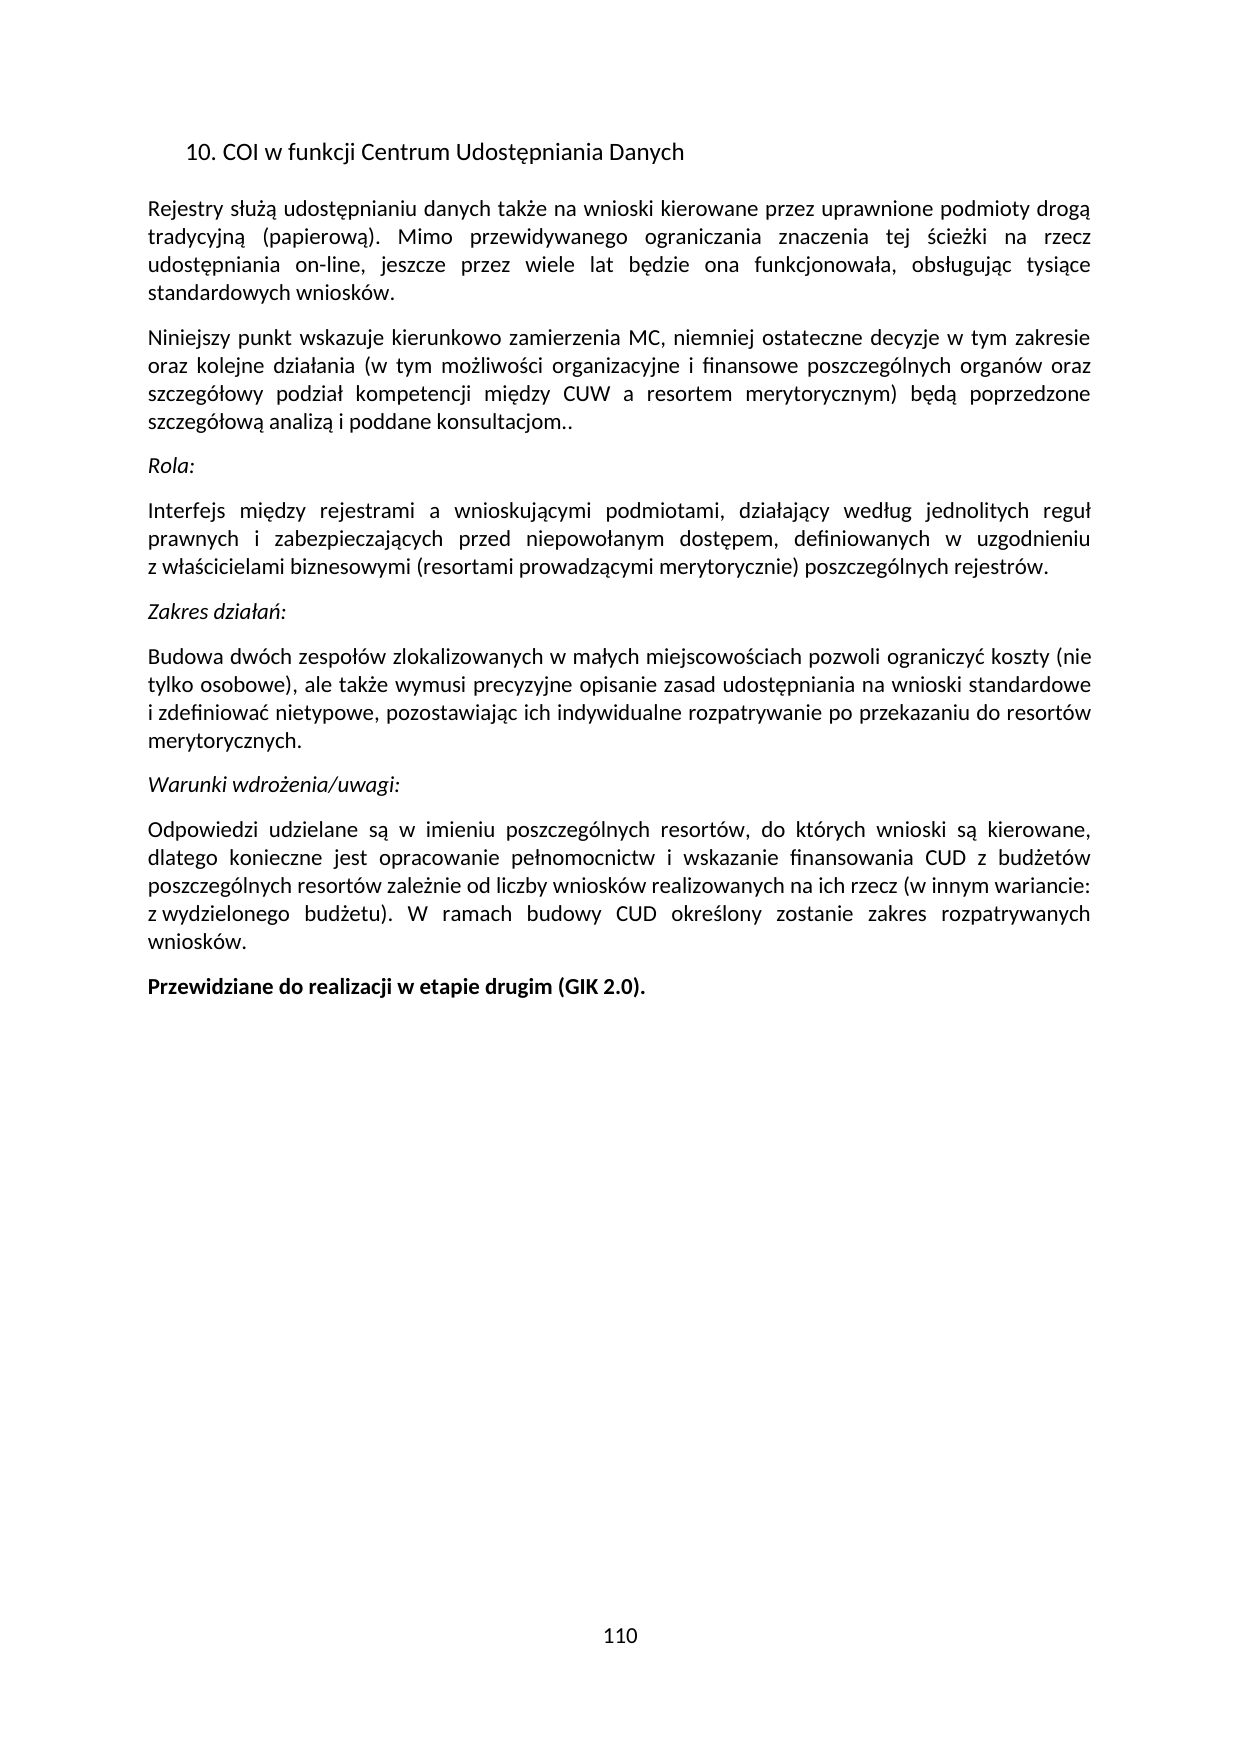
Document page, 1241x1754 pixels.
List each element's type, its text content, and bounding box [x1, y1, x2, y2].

text Niniejszy punkt wskazuje kierunkowo zamierzenia MC, niemniej ostateczne decyzje w tym zakresie oraz kolejne działania (w tym możliwości organizacyjne i finansowe poszczególnych organów oraz szczegółowy podział kompetencji między CUW a resortem merytorycznym) będą poprzedzone szczegółową analizą i poddane konsultacjom.. [148, 323, 1093, 435]
text Zakres działań: [148, 597, 1093, 625]
list COI w funkcji Centrum Udostępniania Danych [185, 136, 1093, 166]
text Odpowiedzi udzielane są w imieniu poszczególnych resortów, do których wnioski są kierowane, dlatego konieczne jest opracowanie pełnomocnictw i wskazanie finansowania CUD z budżetów poszczególnych resortów zależnie od liczby wniosków realizowanych na ich rzecz (w innym wariancie: z wydzielonego budżetu). W ramach budowy CUD określony zostanie zakres rozpatrywanych wniosków. [148, 815, 1093, 955]
text Interfejs między rejestrami a wnioskującymi podmiotami, działający według jednolitych reguł prawnych i zabezpieczających przed niepowołanym dostępem, definiowanych w uzgodnieniu z właścicielami biznesowymi (resortami prowadzącymi merytorycznie) poszczególnych rejestrów. [148, 496, 1093, 580]
text Warunki wdrożenia/uwagi: [148, 771, 1093, 798]
text Rejestry służą udostępnianiu danych także na wnioski kierowane przez uprawnione podmioty drogą tradycyjną (papierową). Mimo przewidywanego ograniczania znaczenia tej ścieżki na rzecz udostępniania on-line, jeszcze przez wiele lat będzie ona funkcjonowała, obsługując tysiące standardowych wniosków. [148, 194, 1093, 306]
text Przewidziane do realizacji w etapie drugim (GIK 2.0). [148, 972, 1093, 1000]
text Rola: [148, 452, 1093, 480]
text Budowa dwóch zespołów zlokalizowanych w małych miejscowościach pozwoli ograniczyć koszty (nie tylko osobowe), ale także wymusi precyzyjne opisanie zasad udostępniania na wnioski standardowe i zdefiniować nietypowe, pozostawiając ich indywidualne rozpatrywanie po przekazaniu do resortów merytorycznych. [148, 642, 1093, 754]
